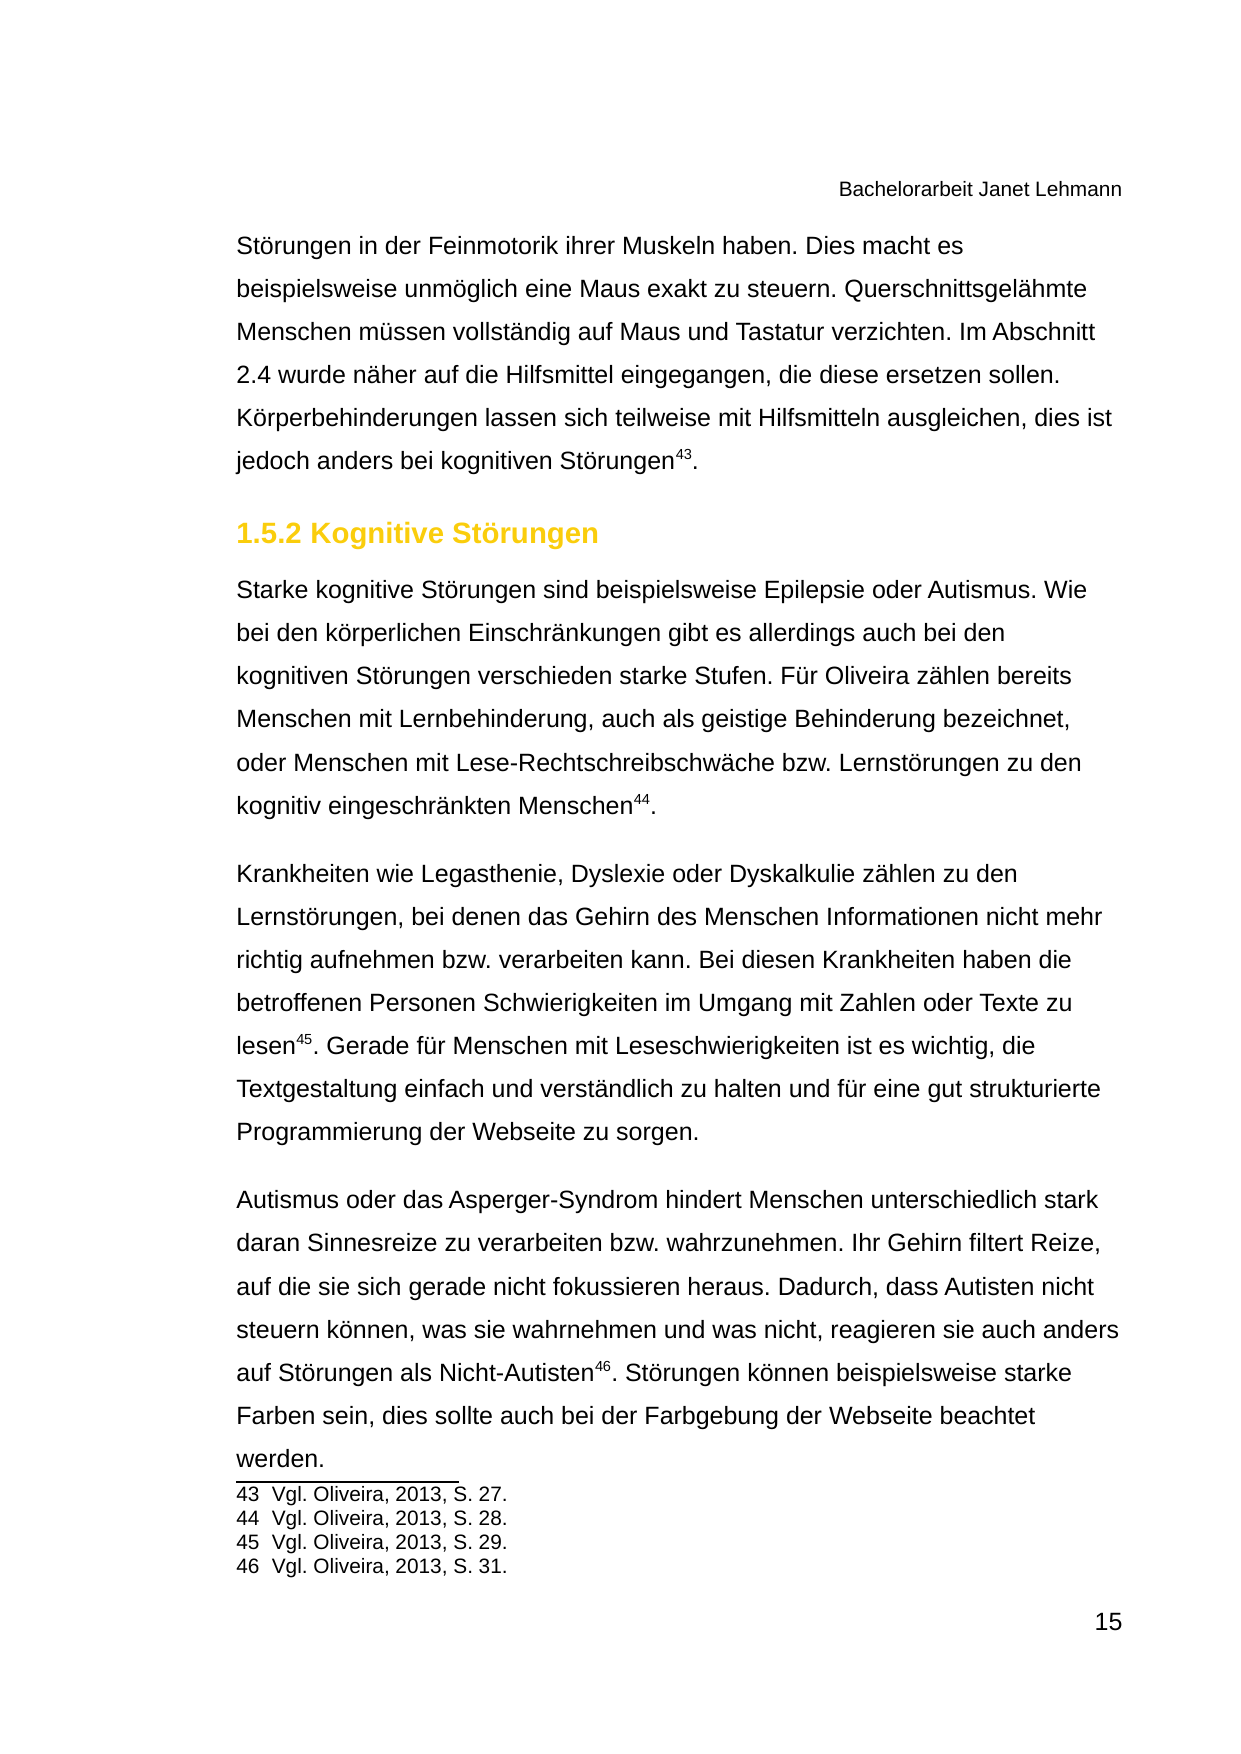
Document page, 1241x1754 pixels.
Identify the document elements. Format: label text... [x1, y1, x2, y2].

text Vgl. Oliveira, 2013, S. 29. [236, 1530, 1122, 1554]
text Vgl. Oliveira, 2013, S. 31. [236, 1554, 1122, 1578]
text Störungen in der Feinmotorik ihrer Muskeln haben. Dies macht es beispielsweise unmöglich eine Maus exakt zu steuern. Querschnittsgelähmte Menschen müssen vollständig auf Maus und Tastatur verzichten. Im Abschnitt 2.4 wurde näher auf die Hilfsmittel eingegangen, die diese ersetzen sollen. Körperbehinderungen lassen sich teilweise mit Hilfsmitteln ausgleichen, dies ist jedoch anders bei kognitiven Störungen. [236, 231, 1122, 475]
subtitle Kognitive Störungen [236, 516, 1122, 550]
text Autismus oder das Asperger-Syndrom hindert Menschen unterschiedlich stark daran Sinnesreize zu verarbeiten bzw. wahrzunehmen. Ihr Gehirn filtert Reize, auf die sie sich gerade nicht fokussieren heraus. Dadurch, dass Autisten nicht steuern können, was sie wahrnehmen und was nicht, reagieren sie auch anders auf Störungen als Nicht-Autisten. Störungen können beispielsweise starke Farben sein, dies sollte auch bei der Farbgebung der Webseite beachtet werden. [236, 1185, 1122, 1473]
text Vgl. Oliveira, 2013, S. 27. [236, 1482, 1122, 1506]
text Krankheiten wie Legasthenie, Dyslexie oder Dyskalkulie zählen zu den Lernstörungen, bei denen das Gehirn des Menschen Informationen nicht mehr richtig aufnehmen bzw. verarbeiten kann. Bei diesen Krankheiten haben die betroffenen Personen Schwierigkeiten im Umgang mit Zahlen oder Texte zu lesen. Gerade für Menschen mit Leseschwierigkeiten ist es wichtig, die Textgestaltung einfach und verständlich zu halten und für eine gut strukturierte Programmierung der Webseite zu sorgen. [236, 858, 1122, 1146]
text Starke kognitive Störungen sind beispielsweise Epilepsie oder Autismus. Wie bei den körperlichen Einschränkungen gibt es allerdings auch bei den kognitiven Störungen verschieden starke Stufen. Für Oliveira zählen bereits Menschen mit Lernbehinderung, auch als geistige Behinderung bezeichnet, oder Menschen mit Lese-Rechtschreibschwäche bzw. Lernstörungen zu den kognitiv eingeschränkten Menschen. [236, 575, 1122, 819]
text Vgl. Oliveira, 2013, S. 28. [236, 1506, 1122, 1530]
